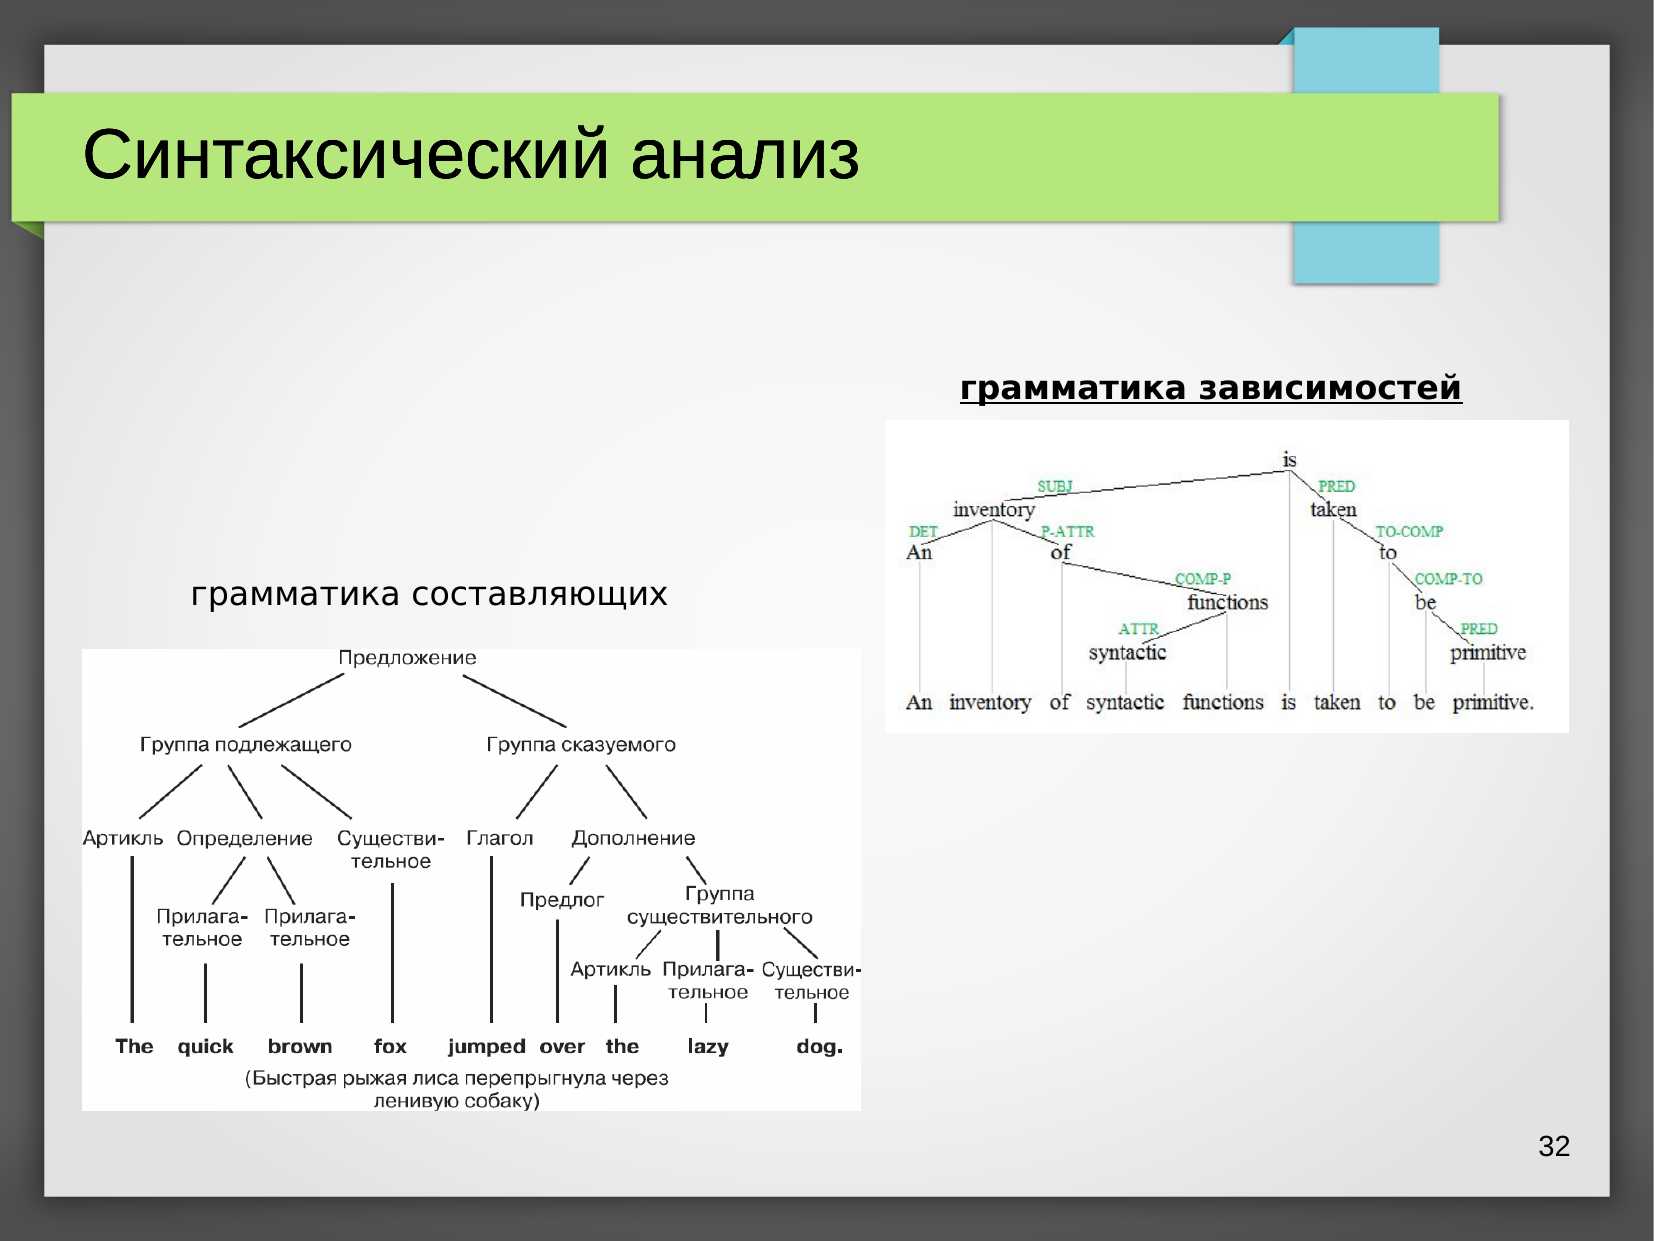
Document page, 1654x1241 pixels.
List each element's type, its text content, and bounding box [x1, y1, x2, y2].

picture [0, 0, 1654, 1241]
text_box грамматика составляющих [175, 566, 814, 638]
title Синтаксический анализ [82, 114, 993, 194]
text_box грамматика зависимостей [944, 361, 1525, 420]
